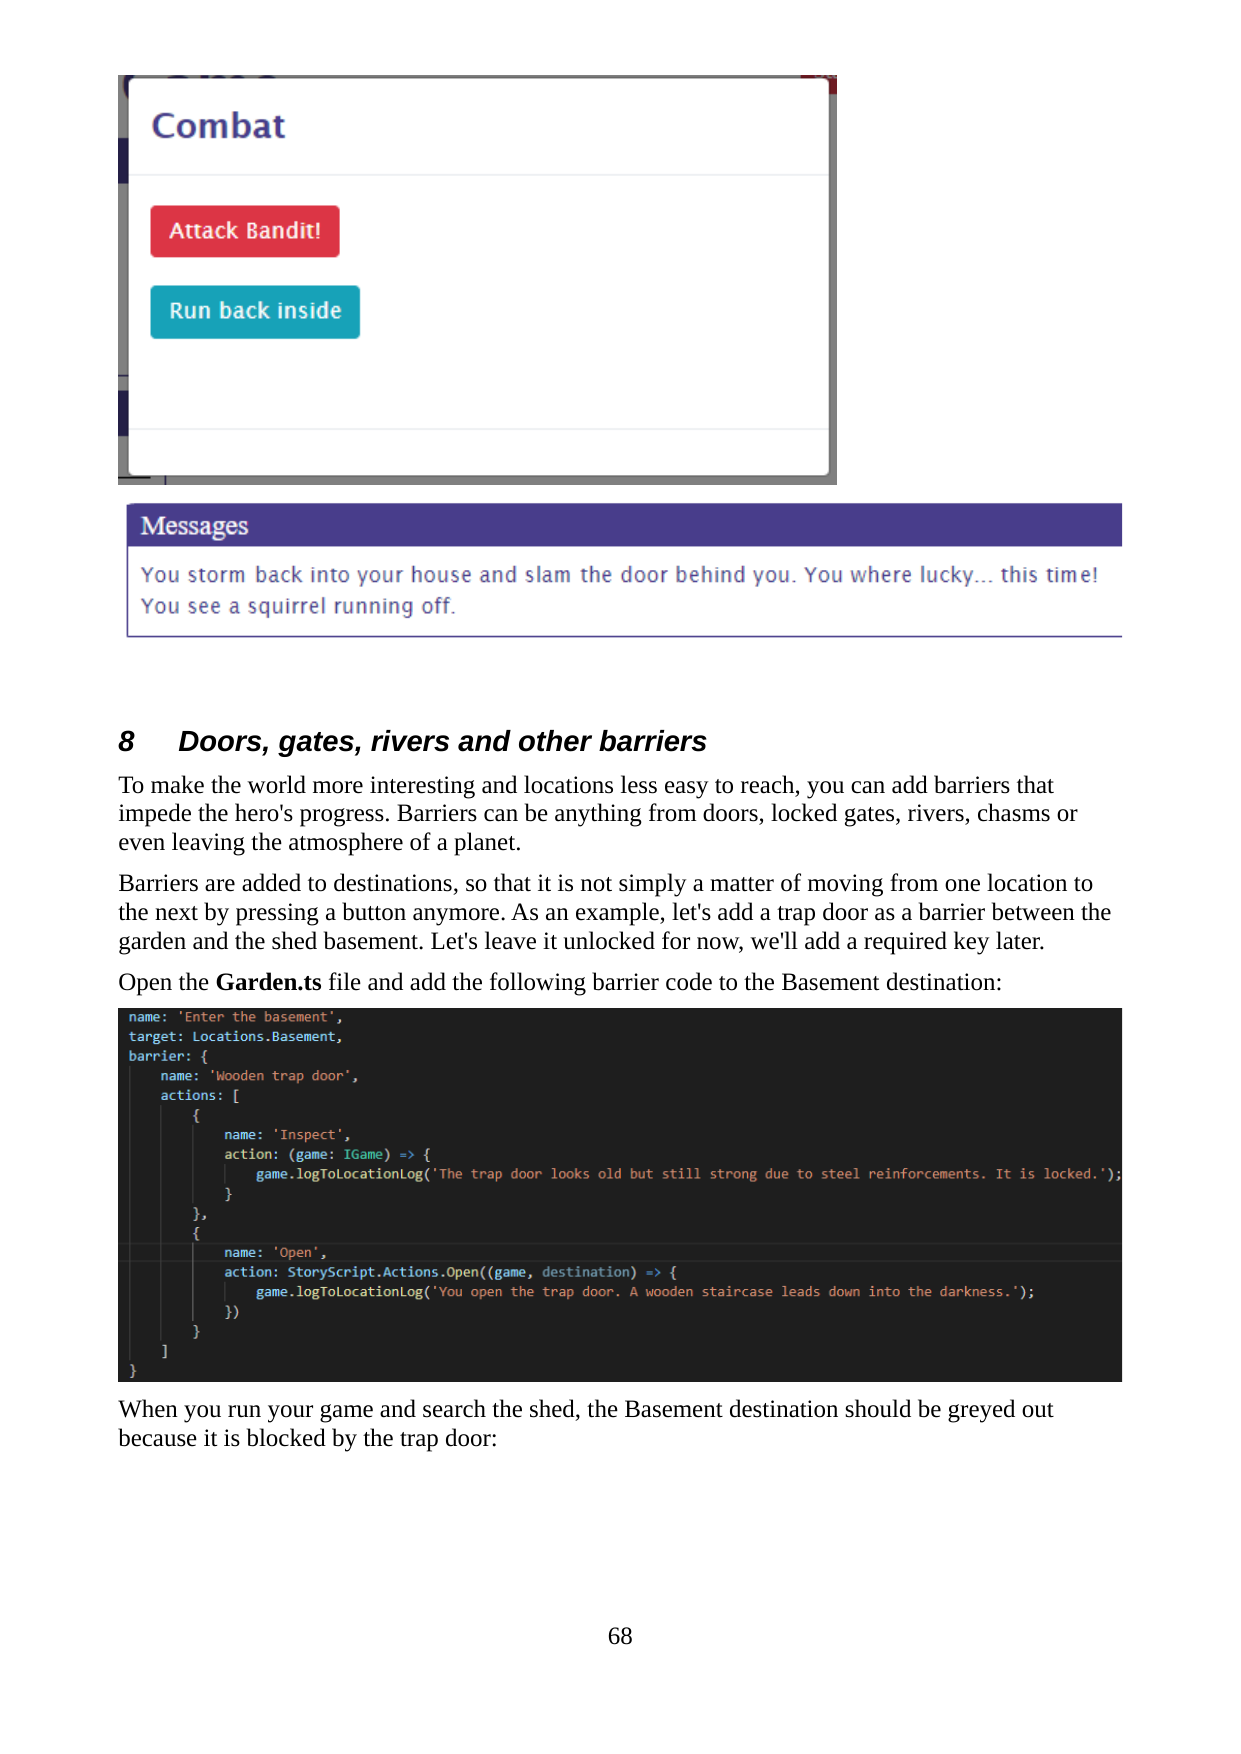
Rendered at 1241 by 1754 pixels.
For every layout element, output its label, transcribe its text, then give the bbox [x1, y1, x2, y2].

subtitle Doors, gates, rivers and other barriers [118, 724, 1122, 757]
text When you run your game and search the shed, the Basement destination should be greyed out because it is blocked by the trap door: [118, 1394, 1122, 1452]
text Open the Garden.ts file and add the following barrier code to the Basement destination: [118, 967, 1122, 996]
text Barriers are added to destinations, so that it is not simply a matter of moving from one location to the next by pressing a button anymore. As an example, let's add a trap door as a barrier between the garden and the shed basement. Let's leave it unlocked for now, we'll add a required key later. [118, 868, 1122, 955]
text To make the world more interesting and locations less easy to reach, you can add barriers that impede the hero's progress. Barriers can be anything from doors, locked gates, rivers, chasms or even leaving the atmosphere of a planet. [118, 770, 1122, 856]
